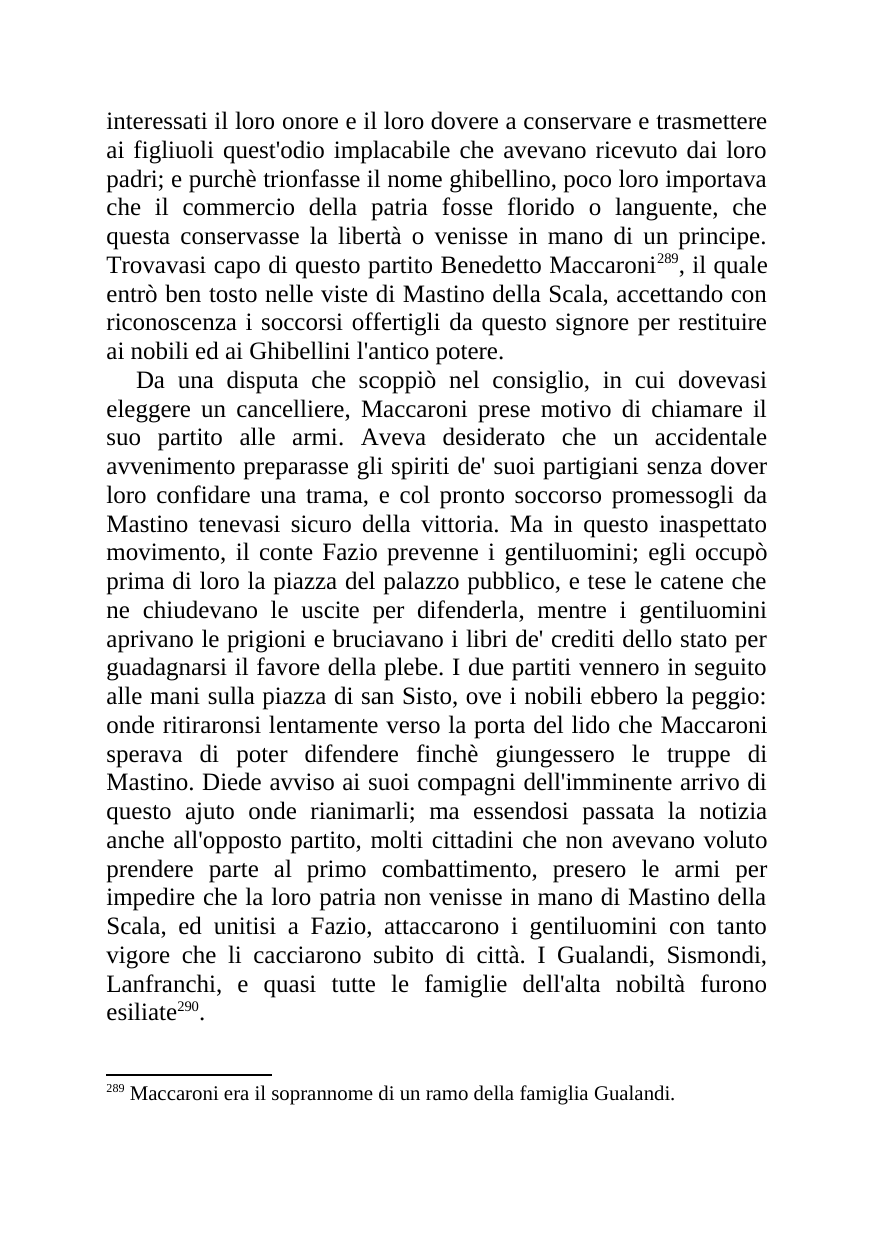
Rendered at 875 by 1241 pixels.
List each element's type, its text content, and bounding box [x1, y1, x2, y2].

text Da una disputa che scoppiò nel consiglio, in cui dovevasi eleggere un cancelliere, Maccaroni prese motivo di chiamare il suo partito alle armi. Aveva desiderato che un accidentale avvenimento preparasse gli spiriti de' suoi partigiani senza dover loro confidare una trama, e col pronto soccorso promessogli da Mastino tenevasi sicuro della vittoria. Ma in questo inaspettato movimento, il conte Fazio prevenne i gentiluomini; egli occupò prima di loro la piazza del palazzo pubblico, e tese le catene che ne chiudevano le uscite per difenderla, mentre i gentiluomini aprivano le prigioni e bruciavano i libri de' crediti dello stato per guadagnarsi il favore della plebe. I due partiti vennero in seguito alle mani sulla piazza di san Sisto, ove i nobili ebbero la peggio: onde ritiraronsi lentamente verso la porta del lido che Maccaroni sperava di poter difendere finchè giungessero le truppe di Mastino. Diede avviso ai suoi compagni dell'imminente arrivo di questo ajuto onde rianimarli; ma essendosi passata la notizia anche all'opposto partito, molti cittadini che non avevano voluto prendere parte al primo combattimento, presero le armi per impedire che la loro patria non venisse in mano di Mastino della Scala, ed unitisi a Fazio, attaccarono i gentiluomini con tanto vigore che li cacciarono subito di città. I Gualandi, Sismondi, Lanfranchi, e quasi tutte le famiglie dell'alta nobiltà furono esiliate. [106, 365, 768, 1026]
text interessati il loro onore e il loro dovere a conservare e trasmettere ai figliuoli quest'odio implacabile che avevano ricevuto dai loro padri; e purchè trionfasse il nome ghibellino, poco loro importava che il commercio della patria fosse florido o languente, che questa conservasse la libertà o venisse in mano di un principe. Trovavasi capo di questo partito Benedetto Maccaroni, il quale entrò ben tosto nelle viste di Mastino della Scala, accettando con riconoscenza i soccorsi offertigli da questo signore per restituire ai nobili ed ai Ghibellini l'antico potere. [106, 106, 768, 365]
text Maccaroni era il soprannome di un ramo della famiglia Gualandi. [106, 1081, 768, 1105]
